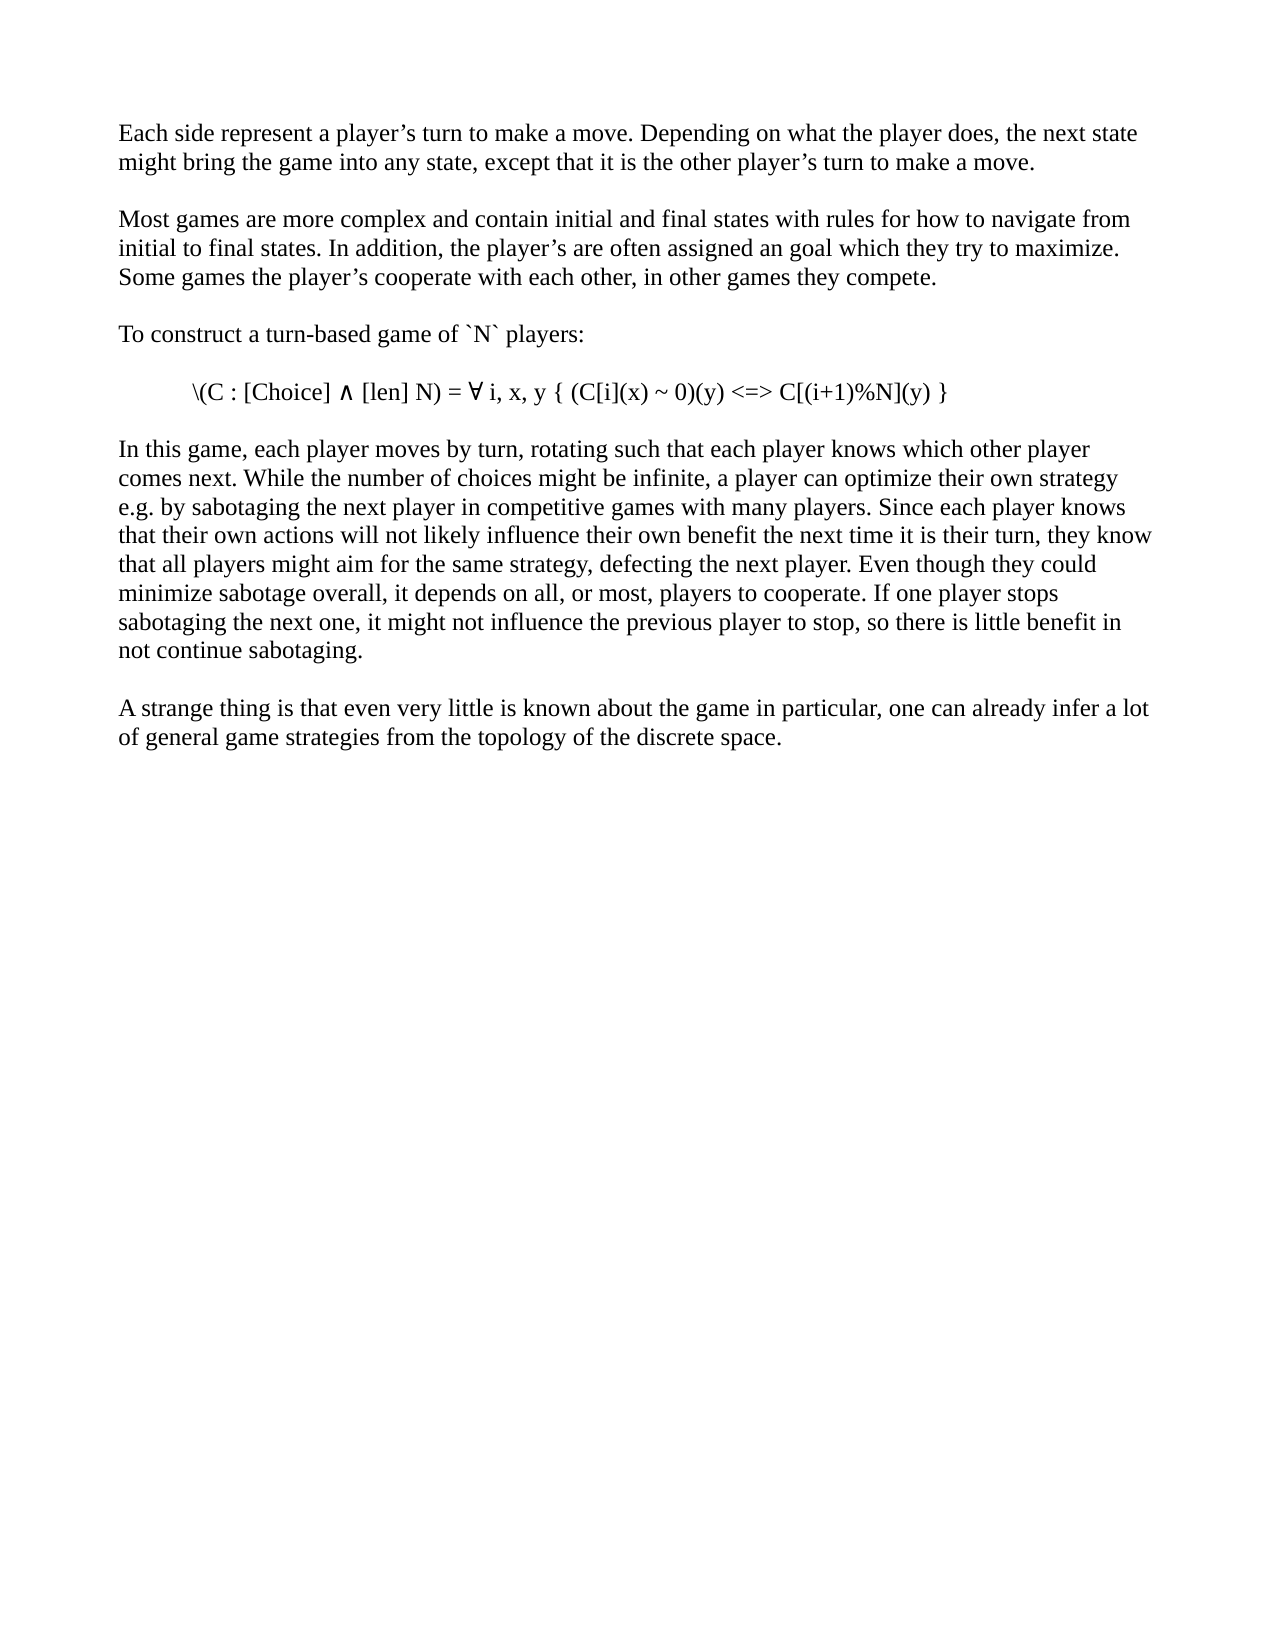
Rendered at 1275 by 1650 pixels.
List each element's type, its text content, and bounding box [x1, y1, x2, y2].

text A strange thing is that even very little is known about the game in particular, one can already infer a lot of general game strategies from the topology of the discrete space. [118, 693, 1157, 751]
text In this game, each player moves by turn, rotating such that each player knows which other player comes next. While the number of choices might be infinite, a player can optimize their own strategy e.g. by sabotaging the next player in competitive games with many players. Since each player knows that their own actions will not likely influence their own benefit the next time it is their turn, they know that all players might aim for the same strategy, defecting the next player. Even though they could minimize sabotage overall, it depends on all, or most, players to cooperate. If one player stops sabotaging the next one, it might not influence the previous player to stop, so there is little benefit in not continue sabotaging. [118, 434, 1157, 664]
text Each side represent a player’s turn to make a move. Depending on what the player does, the next state might bring the game into any state, except that it is the other player’s turn to make a move. [118, 118, 1157, 176]
text Most games are more complex and contain initial and final states with rules for how to navigate from initial to final states. In addition, the player’s are often assigned an goal which they try to maximize. Some games the player’s cooperate with each other, in other games they compete. [118, 204, 1157, 291]
text To construct a turn-based game of `N` players: [118, 319, 1157, 348]
text \(C : [Choice] ∧ [len] N) = ∀ i, x, y { (C[i](x) ~ 0)(y) <=> C[(i+1)%N](y) } [118, 377, 1157, 406]
